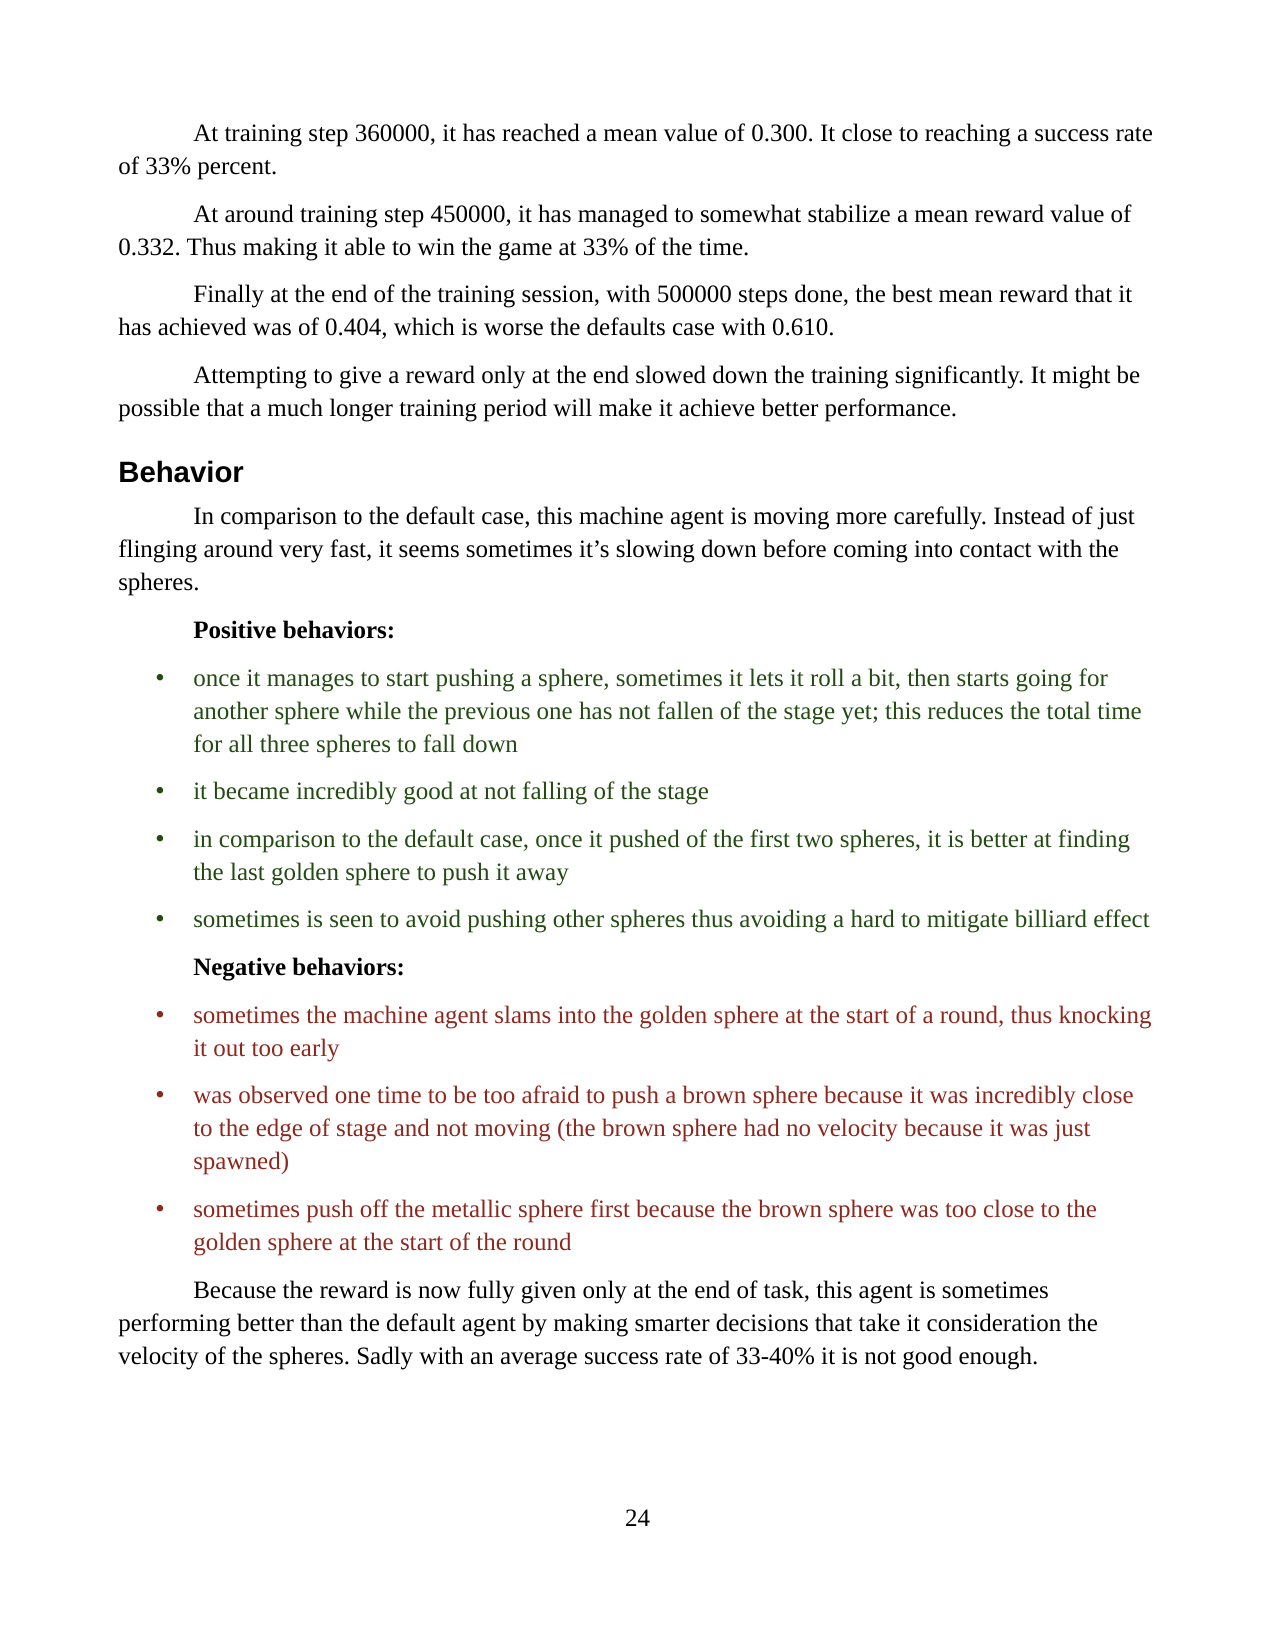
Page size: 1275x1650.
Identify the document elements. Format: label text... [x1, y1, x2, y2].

text Because the reward is now fully given only at the end of task, this agent is sometimes performing better than the default agent by making smarter decisions that take it consideration the velocity of the spheres. Sadly with an average success rate of 33-40% it is not good enough. [118, 1275, 1157, 1369]
text Attempting to give a reward only at the end slowed down the training significantly. It might be possible that a much longer training period will make it achieve better performance. [118, 360, 1157, 422]
list sometimes the machine agent slams into the golden sphere at the start of a round, thus knocking it out too early [156, 1000, 1157, 1062]
subtitle Behavior [118, 455, 1157, 489]
list sometimes is seen to avoid pushing other spheres thus avoiding a hard to mitigate billiard effect [156, 904, 1157, 933]
text Finally at the end of the training session, with 500000 steps done, the best mean reward that it has achieved was of 0.404, which is worse the defaults case with 0.610. [118, 279, 1157, 341]
list in comparison to the default case, once it pushed of the first two spheres, it is better at finding the last golden sphere to push it away [156, 824, 1157, 886]
text At training step 360000, it has reached a mean value of 0.300. It close to reaching a success rate of 33% percent. [118, 118, 1157, 180]
text At around training step 450000, it has managed to somewhat stabilize a mean reward value of 0.332. Thus making it able to win the game at 33% of the time. [118, 199, 1157, 261]
list sometimes push off the metallic sphere first because the brown sphere was too close to the golden sphere at the start of the round [156, 1194, 1157, 1256]
list was observed one time to be too afraid to push a brown sphere because it was incredibly close to the edge of stage and not moving (the brown sphere had no velocity because it was just spawned) [156, 1080, 1157, 1175]
list Negative behaviors: [156, 952, 1157, 981]
text In comparison to the default case, this machine agent is moving more carefully. Instead of just flinging around very fast, it seems sometimes it’s slowing down before coming into contact with the spheres. [118, 501, 1157, 596]
list it became incredibly good at not falling of the stage [156, 776, 1157, 805]
text Positive behaviors: [118, 615, 1157, 644]
list once it manages to start pushing a sphere, sometimes it lets it roll a bit, then starts going for another sphere while the previous one has not fallen of the stage yet; this reduces the total time for all three spheres to fall down [156, 663, 1157, 757]
